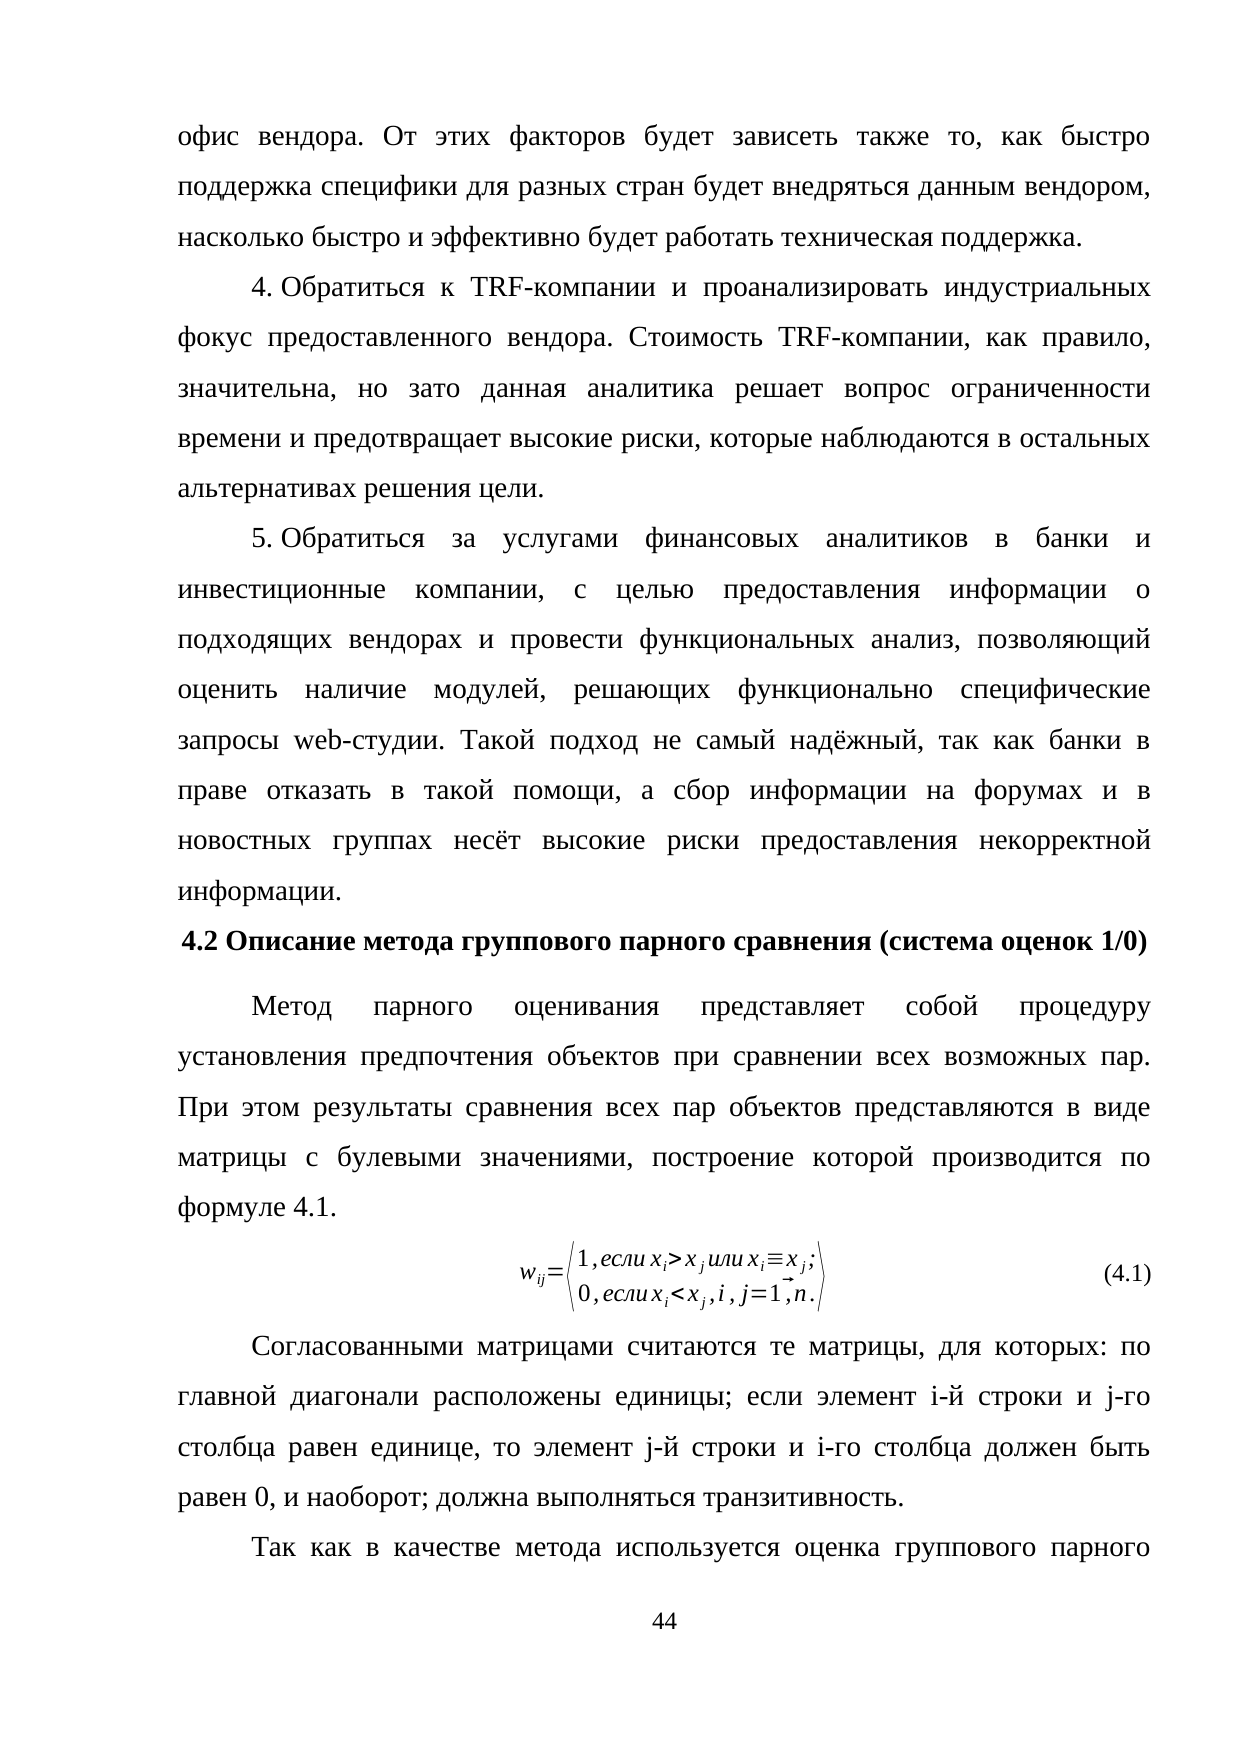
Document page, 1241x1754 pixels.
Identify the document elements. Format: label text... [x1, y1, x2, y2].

subtitle 4.2 Описание метода группового парного сравнения (система оценок 1/0) [177, 923, 1152, 957]
table_header [177, 1240, 827, 1313]
list Обратиться за услугами финансовых аналитиков в банки и инвестиционные компании, с целью предоставления информации о подходящих вендорах и провести функциональных анализ, позволяющий оценить наличие модулей, решающих функционально специфические запросы web-студии. Такой подход не самый надёжный, так как банки в праве отказать в такой помощи, а сбор информации на форумах и в новостных группах несёт высокие риски предоставления некорректной информации. [177, 521, 1152, 906]
table_header (4.1) [827, 1240, 1151, 1313]
text Согласованными матрицами считаются те матрицы, для которых: по главной диагонали расположены единицы; если элемент i-й строки и j-го столбца равен единице, то элемент j-й строки и i-го столбца должен быть равен 0, и наоборот; должна выполняться транзитивность. [177, 1328, 1152, 1513]
list Обратиться к TRF-компании и проанализировать индустриальных фокус предоставленного вендора. Стоимость TRF-компании, как правило, значительна, но зато данная аналитика решает вопрос ограниченности времени и предотвращает высокие риски, которые наблюдаются в остальных альтернативах решения цели. [177, 269, 1152, 504]
text Метод парного оценивания представляет собой процедуру установления предпочтения объектов при сравнении всех возможных пар. При этом результаты сравнения всех пар объектов представляются в виде матрицы с булевыми значениями, построение которой производится по формуле 4.1. [177, 988, 1152, 1223]
text Так как в качестве метода используется оценка группового парного [177, 1529, 1152, 1563]
list офис вендора. От этих факторов будет зависеть также то, как быстро поддержка специфики для разных стран будет внедряться данным вендором, насколько быстро и эффективно будет работать техническая поддержка. [177, 118, 1152, 252]
